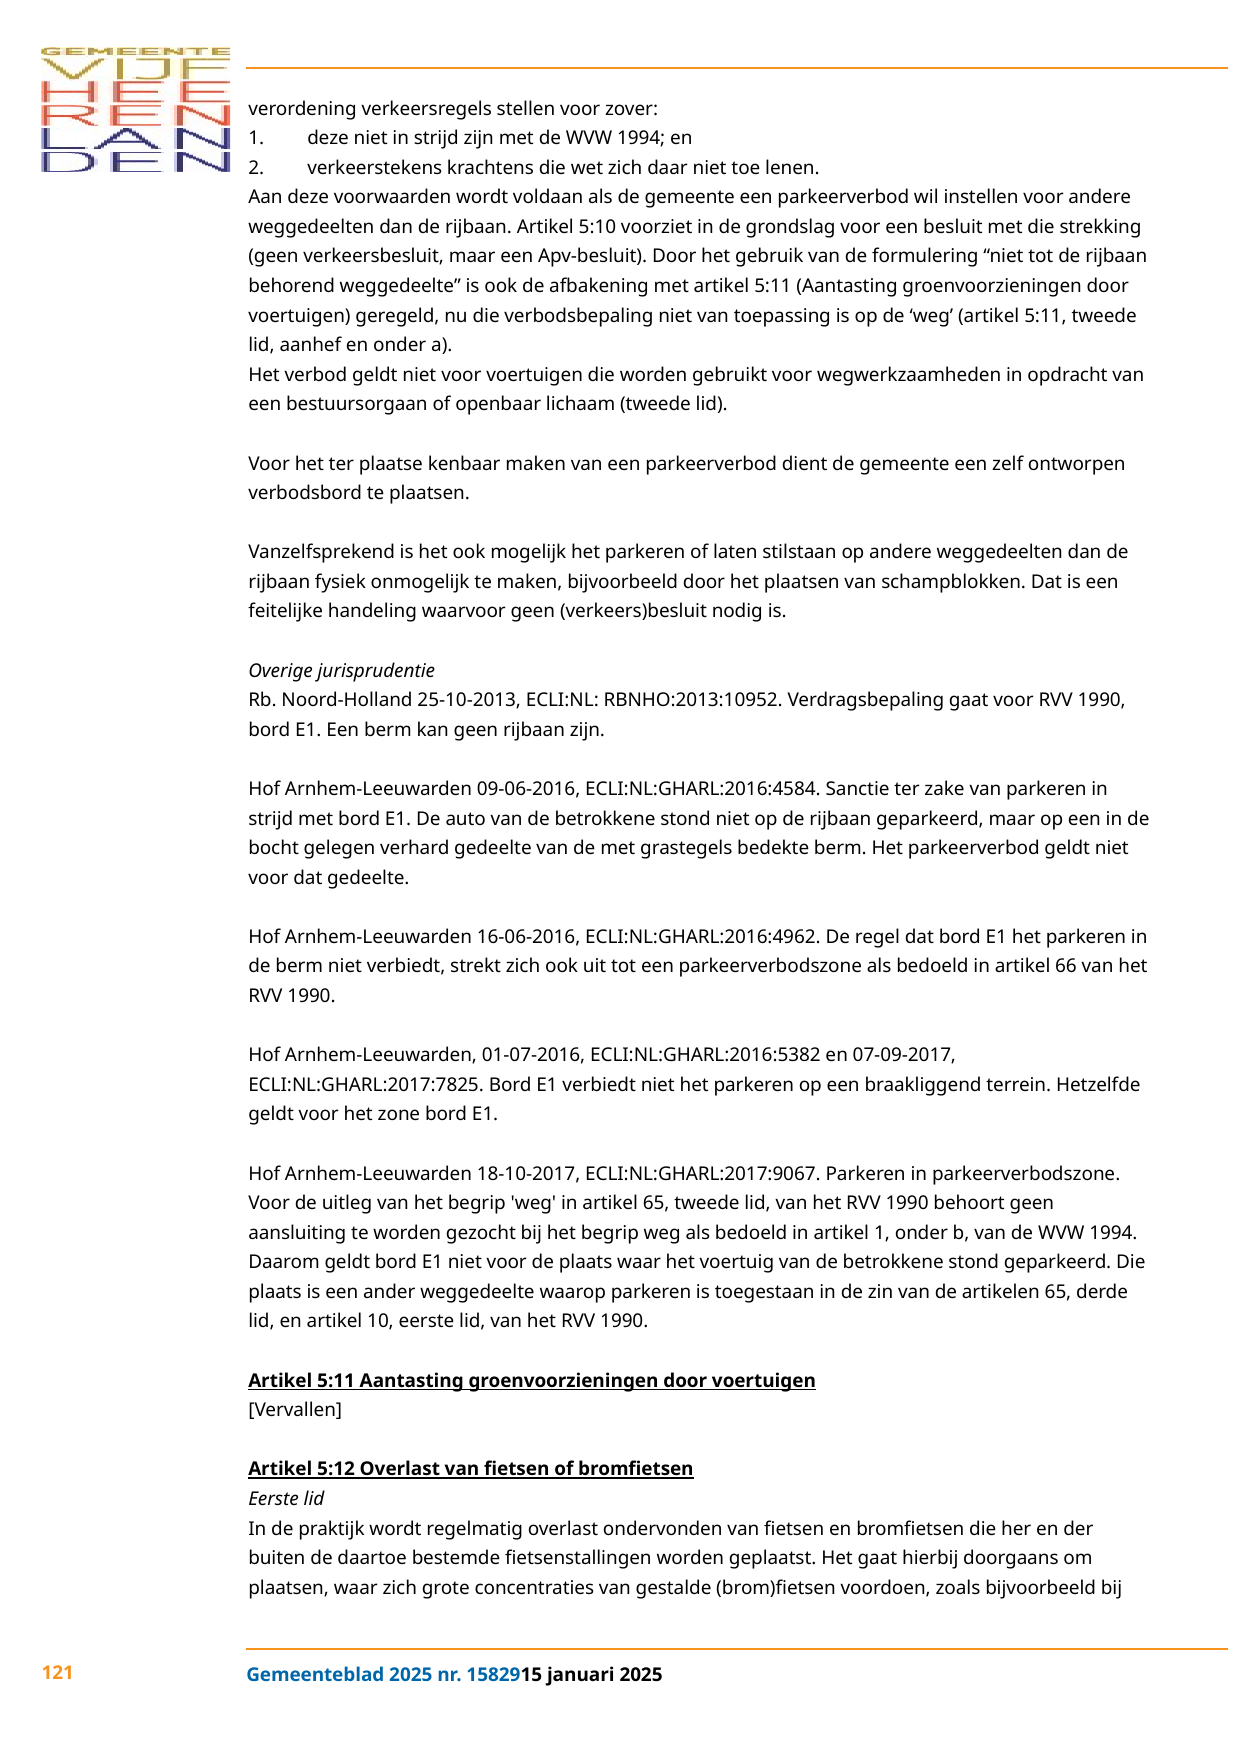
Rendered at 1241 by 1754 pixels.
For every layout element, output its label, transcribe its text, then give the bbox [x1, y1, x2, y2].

text Voor het ter plaatse kenbaar maken van een parkeerverbod dient de gemeente een zelf ontworpen verbodsbord te plaatsen. [248, 450, 1152, 505]
list deze niet in strijd zijn met de WVW 1994; en [248, 124, 1152, 150]
text Hof Arnhem-Leeuwarden 09-06-2016, ECLI:NL:GHARL:2016:4584. Sanctie ter zake van parkeren in strijd met bord E1. De auto van de betrokkene stond niet op de rijbaan geparkeerd, maar op een in de bocht gelegen verhard gedeelte van de met grastegels bedekte berm. Het parkeerverbod geldt niet voor dat gedeelte. [248, 775, 1152, 890]
text Hof Arnhem-Leeuwarden 16-06-2016, ECLI:NL:GHARL:2016:4962. De regel dat bord E1 het parkeren in de berm niet verbiedt, strekt zich ook uit tot een parkeerverbodszone als bedoeld in artikel 66 van het RVV 1990. [248, 923, 1152, 1008]
text Aan deze voorwaarden wordt voldaan als de gemeente een parkeerverbod wil instellen voor andere weggedeelten dan de rijbaan. Artikel 5:10 voorziet in de grondslag voor een besluit met die strekking (geen verkeersbesluit, maar een Apv-besluit). Door het gebruik van de formulering “niet tot de rijbaan behorend weggedeelte” is ook de afbakening met artikel 5:11 (Aantasting groenvoorzieningen door voertuigen) geregeld, nu die verbodsbepaling niet van toepassing is op de ‘weg’ (artikel 5:11, tweede lid, aanhef en onder a). [248, 183, 1152, 357]
text Artikel 5:12 Overlast van fietsen of bromfietsen [248, 1456, 1152, 1481]
text Eerste lid [248, 1485, 1152, 1511]
text Overige jurisprudentie [248, 657, 1152, 683]
list verkeerstekens krachtens die wet zich daar niet toe lenen. [248, 154, 1152, 180]
text [Vervallen] [248, 1396, 1152, 1422]
text In de praktijk wordt regelmatig overlast ondervonden van fietsen en bromfietsen die her en der buiten de daartoe bestemde fietsenstallingen worden geplaatst. Het gaat hierbij doorgaans om plaatsen, waar zich grote concentraties van gestalde (brom)fietsen voordoen, zoals bijvoorbeeld bij [248, 1515, 1152, 1600]
text Hof Arnhem-Leeuwarden 18-10-2017, ECLI:NL:GHARL:2017:9067. Parkeren in parkeerverbodszone. Voor de uitleg van het begrip 'weg' in artikel 65, tweede lid, van het RVV 1990 behoort geen aansluiting te worden gezocht bij het begrip weg als bedoeld in artikel 1, onder b, van de WVW 1994. Daarom geldt bord E1 niet voor de plaats waar het voertuig van de betrokkene stond geparkeerd. Die plaats is een ander weggedeelte waarop parkeren is toegestaan in de zin van de artikelen 65, derde lid, en artikel 10, eerste lid, van het RVV 1990. [248, 1160, 1152, 1333]
text verordening verkeersregels stellen voor zover: [248, 95, 1152, 121]
text Vanzelfsprekend is het ook mogelijk het parkeren of laten stilstaan op andere weggedeelten dan de rijbaan fysiek onmogelijk te maken, bijvoorbeeld door het plaatsen van schampblokken. Dat is een feitelijke handeling waarvoor geen (verkeers)besluit nodig is. [248, 538, 1152, 623]
picture [41, 47, 231, 172]
text ECLI:NL:GHARL:2017:7825. Bord E1 verbiedt niet het parkeren op een braakliggend terrein. Hetzelfde geldt voor het zone bord E1. [248, 1071, 1152, 1126]
text Artikel 5:11 Aantasting groenvoorzieningen door voertuigen [248, 1367, 1152, 1393]
text Hof Arnhem-Leeuwarden, 01-07-2016, ECLI:NL:GHARL:2016:5382 en 07-09-2017, [248, 1041, 1152, 1067]
text Het verbod geldt niet voor voertuigen die worden gebruikt voor wegwerkzaamheden in opdracht van een bestuursorgaan of openbaar lichaam (tweede lid). [248, 361, 1152, 416]
text Rb. Noord-Holland 25-10-2013, ECLI:NL: RBNHO:2013:10952. Verdragsbepaling gaat voor RVV 1990, bord E1. Een berm kan geen rijbaan zijn. [248, 686, 1152, 742]
